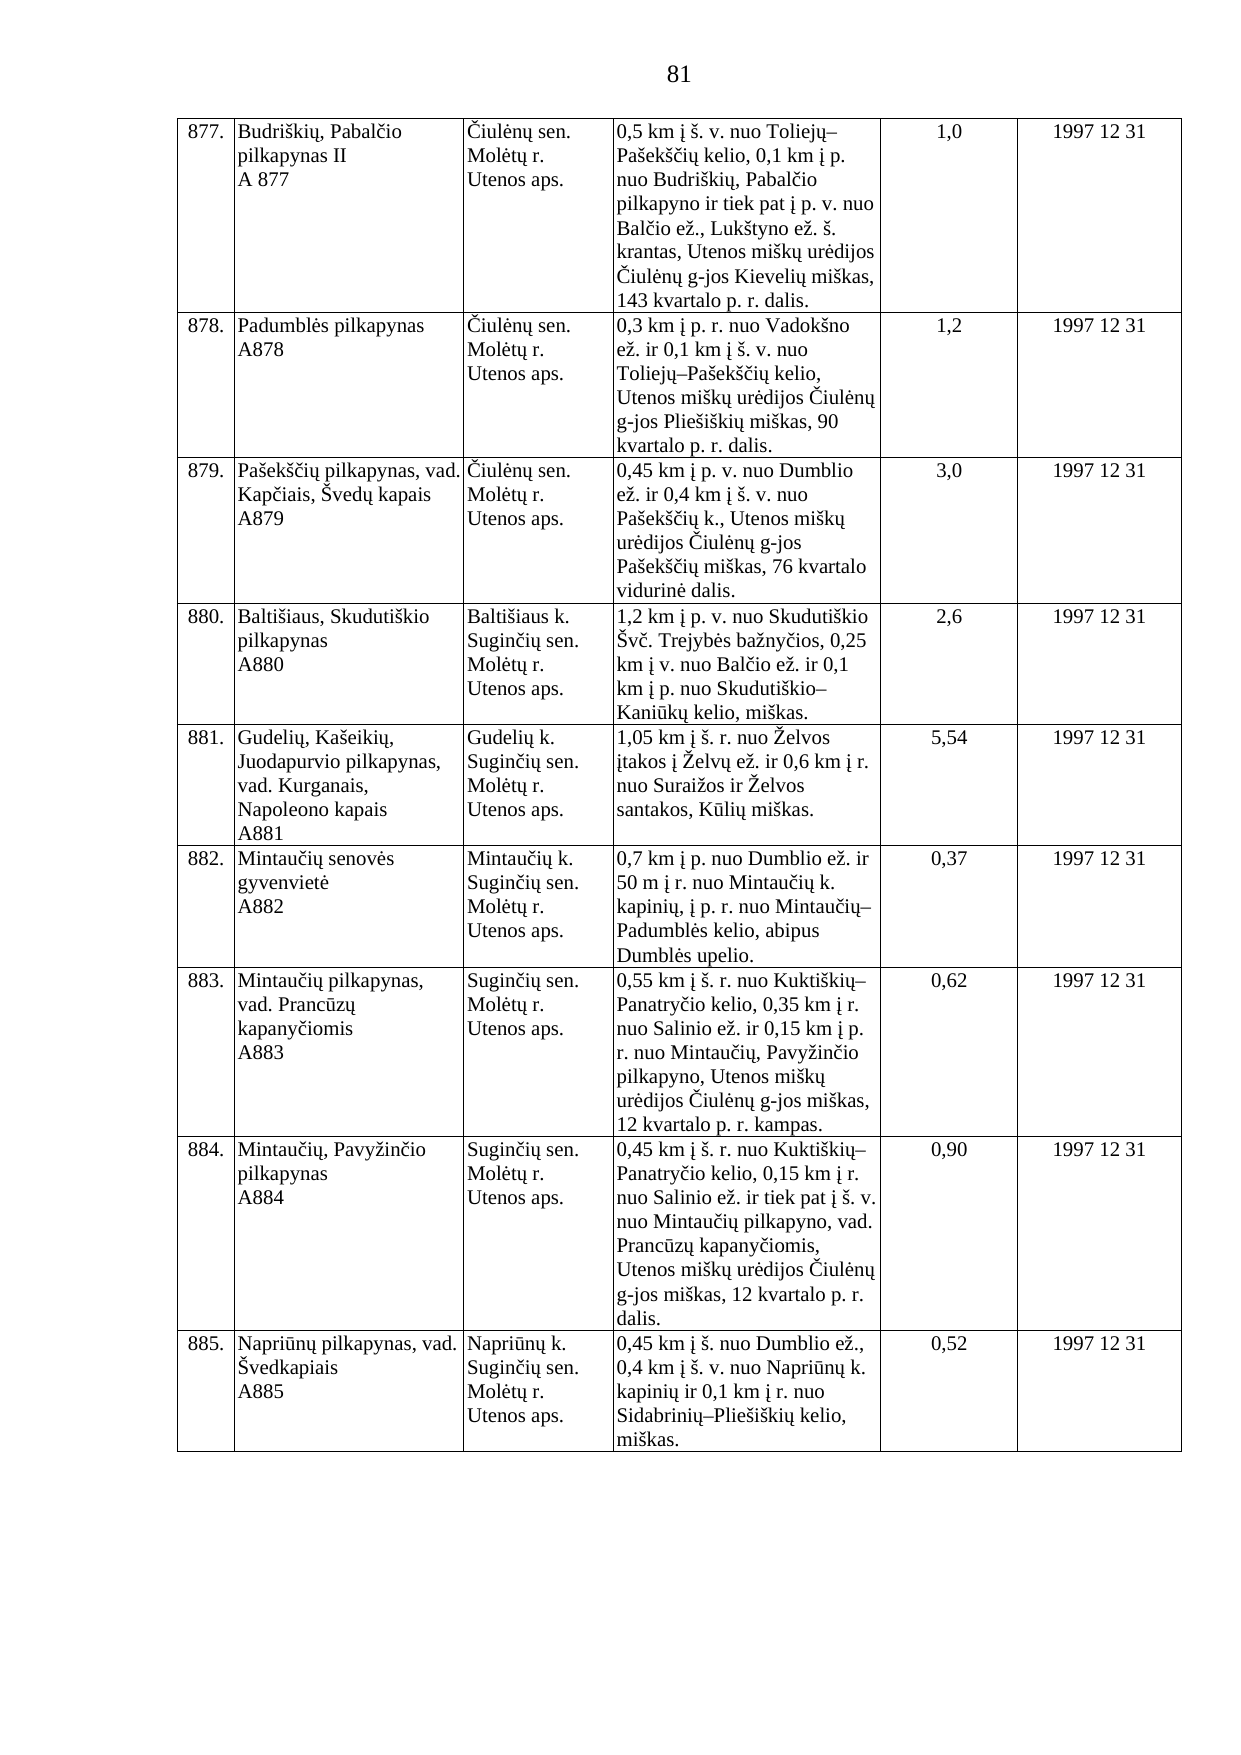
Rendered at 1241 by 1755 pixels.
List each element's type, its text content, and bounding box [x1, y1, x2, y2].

table_cell 1997 12 31 [1018, 313, 1181, 457]
table_cell 1997 12 31 [1018, 458, 1181, 602]
table_cell Čiulėnų sen. Molėtų r. Utenos aps. [464, 313, 613, 457]
table_cell 877. [178, 119, 234, 312]
table_cell Mintaučių pilkapynas, vad. Prancūzų kapanyčiomis A883 [235, 968, 463, 1136]
table_cell Napriūnų k. Suginčių sen. Molėtų r. Utenos aps. [464, 1331, 613, 1451]
table_cell 1997 12 31 [1018, 968, 1181, 1136]
table_cell 0,52 [881, 1331, 1017, 1451]
table_cell 1997 12 31 [1018, 1331, 1181, 1451]
table_cell 885. [178, 1331, 234, 1451]
table_cell Pašekščių pilkapynas, vad. Kapčiais, Švedų kapais A879 [235, 458, 463, 602]
table_cell Napriūnų pilkapynas, vad. Švedkapiais A885 [235, 1331, 463, 1451]
table_cell 878. [178, 313, 234, 457]
table_cell 0,55 km į š. r. nuo Kuktiškių–Panatryčio kelio, 0,35 km į r. nuo Salinio ež. ir 0,15 km į p. r. nuo Mintaučių, Pavyžinčio pilkapyno, Utenos miškų urėdijos Čiulėnų g-jos miškas, 12 kvartalo p. r. kampas. [614, 968, 880, 1136]
table_cell 2,6 [881, 604, 1017, 724]
table_cell 0,45 km į p. v. nuo Dumblio ež. ir 0,4 km į š. v. nuo Pašekščių k., Utenos miškų urėdijos Čiulėnų g-jos Pašekščių miškas, 76 kvartalo vidurinė dalis. [614, 458, 880, 602]
table_cell 0,3 km į p. r. nuo Vadokšno ež. ir 0,1 km į š. v. nuo Toliejų–Pašekščių kelio, Utenos miškų urėdijos Čiulėnų g-jos Pliešiškių miškas, 90 kvartalo p. r. dalis. [614, 313, 880, 457]
table_cell 1997 12 31 [1018, 725, 1181, 845]
table_cell Baltišiaus k. Suginčių sen. Molėtų r. Utenos aps. [464, 604, 613, 724]
table_cell 881. [178, 725, 234, 845]
table_cell Suginčių sen. Molėtų r. Utenos aps. [464, 968, 613, 1136]
table_cell 1,2 [881, 313, 1017, 457]
table_cell Mintaučių k. Suginčių sen. Molėtų r. Utenos aps. [464, 846, 613, 967]
table_cell 0,5 km į š. v. nuo Toliejų–Pašekščių kelio, 0,1 km į p. nuo Budriškių, Pabalčio pilkapyno ir tiek pat į p. v. nuo Balčio ež., Lukštyno ež. š. krantas, Utenos miškų urėdijos Čiulėnų g-jos Kievelių miškas, 143 kvartalo p. r. dalis. [614, 119, 880, 312]
table_cell Gudelių k. Suginčių sen. Molėtų r. Utenos aps. [464, 725, 613, 845]
table_cell Padumblės pilkapynas A878 [235, 313, 463, 457]
table_cell 0,37 [881, 846, 1017, 967]
table_cell Mintaučių, Pavyžinčio pilkapynas A884 [235, 1137, 463, 1329]
table_cell 0,7 km į p. nuo Dumblio ež. ir 50 m į r. nuo Mintaučių k. kapinių, į p. r. nuo Mintaučių–Padumblės kelio, abipus Dumblės upelio. [614, 846, 880, 967]
table_cell 5,54 [881, 725, 1017, 845]
table_cell 882. [178, 846, 234, 967]
table_cell 883. [178, 968, 234, 1136]
table_cell 1,05 km į š. r. nuo Želvos įtakos į Želvų ež. ir 0,6 km į r. nuo Suraižos ir Želvos santakos, Kūlių miškas. [614, 725, 880, 845]
table_cell 0,62 [881, 968, 1017, 1136]
table_cell Mintaučių senovės gyvenvietė A882 [235, 846, 463, 967]
table_cell 879. [178, 458, 234, 602]
table_cell 1997 12 31 [1018, 846, 1181, 967]
table_cell 880. [178, 604, 234, 724]
table_cell Baltišiaus, Skudutiškio pilkapynas A880 [235, 604, 463, 724]
table_cell 1997 12 31 [1018, 1137, 1181, 1329]
table_cell 1,0 [881, 119, 1017, 312]
table_cell 1997 12 31 [1018, 604, 1181, 724]
table_cell 0,45 km į š. r. nuo Kuktiškių–Panatryčio kelio, 0,15 km į r. nuo Salinio ež. ir tiek pat į š. v. nuo Mintaučių pilkapyno, vad. Prancūzų kapanyčiomis, Utenos miškų urėdijos Čiulėnų g-jos miškas, 12 kvartalo p. r. dalis. [614, 1137, 880, 1329]
table_cell Budriškių, Pabalčio pilkapynas II A 877 [235, 119, 463, 312]
table_cell 1997 12 31 [1018, 119, 1181, 312]
table_cell 0,45 km į š. nuo Dumblio ež., 0,4 km į š. v. nuo Napriūnų k. kapinių ir 0,1 km į r. nuo Sidabrinių–Pliešiškių kelio, miškas. [614, 1331, 880, 1451]
table_cell 3,0 [881, 458, 1017, 602]
table_cell Čiulėnų sen. Molėtų r. Utenos aps. [464, 458, 613, 602]
table_cell 884. [178, 1137, 234, 1329]
table_cell 1,2 km į p. v. nuo Skudutiškio Švč. Trejybės bažnyčios, 0,25 km į v. nuo Balčio ež. ir 0,1 km į p. nuo Skudutiškio–Kaniūkų kelio, miškas. [614, 604, 880, 724]
table_cell Suginčių sen. Molėtų r. Utenos aps. [464, 1137, 613, 1329]
table_cell Gudelių, Kašeikių, Juodapurvio pilkapynas, vad. Kurganais, Napoleono kapais A881 [235, 725, 463, 845]
table_cell Čiulėnų sen. Molėtų r. Utenos aps. [464, 119, 613, 312]
table_cell 0,90 [881, 1137, 1017, 1329]
